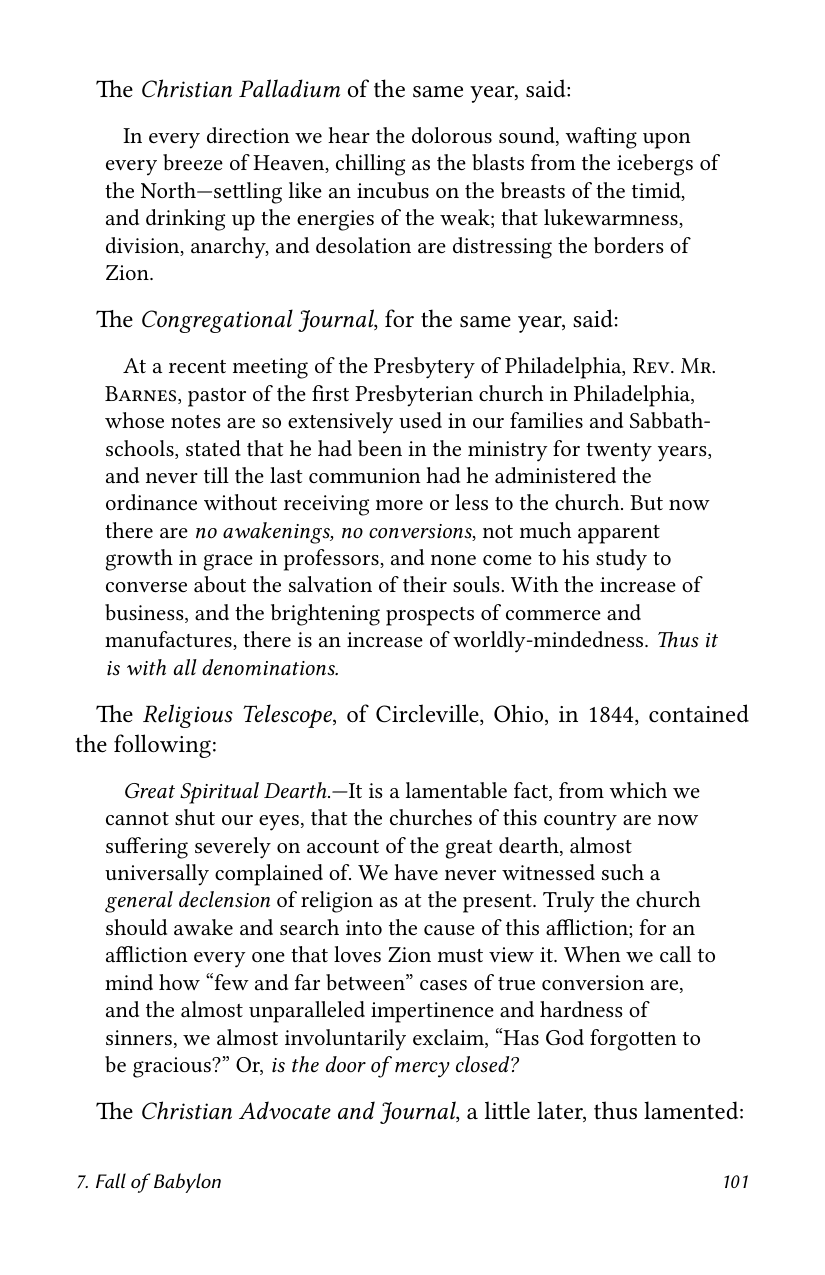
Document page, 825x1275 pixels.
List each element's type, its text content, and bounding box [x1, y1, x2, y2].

text At a recent meeting of the Presbytery of Philadelphia, Rev. Mr. Barnes, pastor of the first Presbyterian church in Philadelphia, whose notes are so extensively used in our families and Sabbath-schools, stated that he had been in the ministry for twenty years, and never till the last communion had he administered the ordinance without receiving more or less to the church. But now there are no awakenings, no conversions, not much apparent growth in grace in professors, and none come to his study to converse about the salvation of their souls. With the increase of business, and the brightening prospects of commerce and manufactures, there is an increase of worldly-mindedness. Thus it is with all denominations. [105, 353, 720, 681]
text The Religious Telescope, of Circleville, Ohio, in 1844, contained the following: [75, 700, 750, 758]
text The Congregational Journal, for the same year, said: [75, 305, 750, 334]
text The Christian Palladium of the same year, said: [75, 75, 750, 103]
text Great Spiritual Dearth.—It is a lamentable fact, from which we cannot shut our eyes, that the churches of this country are now suffering severely on account of the great dearth, almost universally complained of. We have never witnessed such a general declension of religion as at the present. Truly the church should awake and search into the cause of this affliction; for an affliction every one that loves Zion must view it. When we call to mind how “few and far between” cases of true conversion are, and the almost unparalleled impertinence and hardness of sinners, we almost involuntarily exclaim, “Has God forgotten to be gracious?” Or, is the door of mercy closed? [105, 778, 720, 1078]
text In every direction we hear the dolorous sound, wafting upon every breeze of Heaven, chilling as the blasts from the icebergs of the North—settling like an incubus on the breasts of the timid, and drinking up the energies of the weak; that lukewarmness, division, anarchy, and desolation are distressing the borders of Zion. [105, 123, 720, 286]
text The Christian Advocate and Journal, a little later, thus lamented: [75, 1097, 750, 1126]
